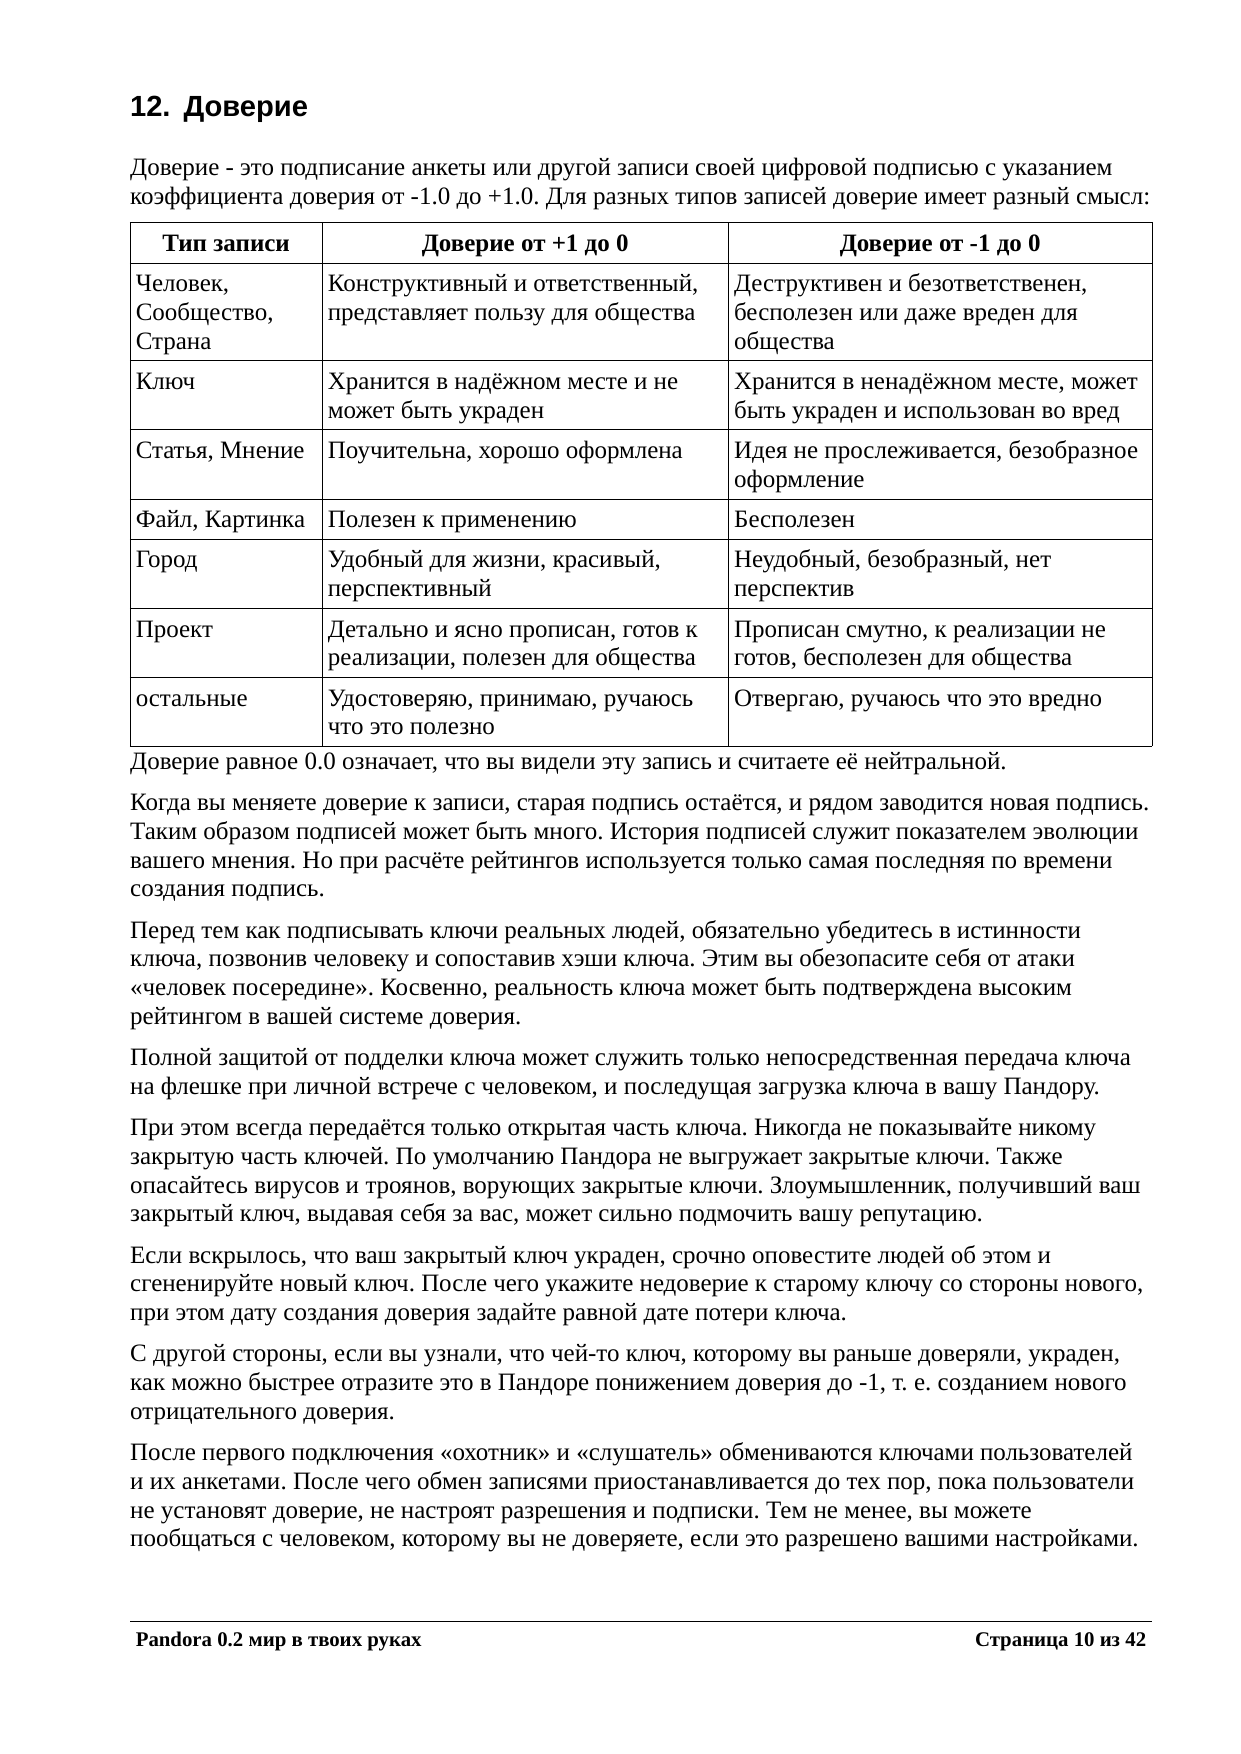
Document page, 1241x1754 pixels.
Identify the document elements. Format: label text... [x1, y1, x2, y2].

table_cell Неудобный, безобразный, нет перспектив [729, 540, 1152, 608]
table_cell Проект [131, 609, 322, 677]
table_header Тип записи [131, 223, 322, 262]
table_cell Полезен к применению [323, 500, 728, 539]
table_cell Файл, Картинка [131, 500, 322, 539]
text Перед тем как подписывать ключи реальных людей, обязательно убедитесь в истинности ключа, позвонив человеку и сопоставив хэши ключа. Этим вы обезопасите себя от атаки «человек посередине». Косвенно, реальность ключа может быть подтверждена высоким рейтингом в вашей системе доверия. [130, 915, 1152, 1030]
table_cell Город [131, 540, 322, 608]
table_cell Отвергаю, ручаюсь что это вредно [729, 678, 1152, 746]
table_cell Удобный для жизни, красивый, перспективный [323, 540, 728, 608]
table_cell Удостоверяю, принимаю, ручаюсь что это полезно [323, 678, 728, 746]
table_cell Детально и ясно прописан, готов к реализации, полезен для общества [323, 609, 728, 677]
text Когда вы меняете доверие к записи, старая подпись остаётся, и рядом заводится новая подпись. Таким образом подписей может быть много. История подписей служит показателем эволюции вашего мнения. Но при расчёте рейтингов используется только самая последняя по времени создания подпись. [130, 787, 1152, 902]
table_cell Хранится в ненадёжном месте, может быть украден и использован во вред [729, 361, 1152, 429]
table_cell Деструктивен и безответственен, бесполезен или даже вреден для общества [729, 264, 1152, 360]
text С другой стороны, если вы узнали, что чей-то ключ, которому вы раньше доверяли, украден, как можно быстрее отразите это в Пандоре понижением доверия до -1, т. е. созданием нового отрицательного доверия. [130, 1338, 1152, 1425]
table_cell Конструктивный и ответственный, представляет пользу для общества [323, 264, 728, 360]
text При этом всегда передаётся только открытая часть ключа. Никогда не показывайте никому закрытую часть ключей. По умолчанию Пандора не выгружает закрытые ключи. Также опасайтесь вирусов и троянов, ворующих закрытые ключи. Злоумышленник, получивший ваш закрытый ключ, выдавая себя за вас, может сильно подмочить вашу репутацию. [130, 1112, 1152, 1227]
text После первого подключения «охотник» и «слушатель» обмениваются ключами пользователей и их анкетами. После чего обмен записями приостанавливается до тех пор, пока пользователи не установят доверие, не настроят разрешения и подписки. Тем не менее, вы можете пообщаться с человеком, которому вы не доверяете, если это разрешено вашими настройками. [130, 1437, 1152, 1552]
table_cell Прописан смутно, к реализации не готов, бесполезен для общества [729, 609, 1152, 677]
table_cell Ключ [131, 361, 322, 429]
table_cell Идея не прослеживается, безобразное оформление [729, 430, 1152, 498]
table_header Доверие от -1 до 0 [729, 223, 1152, 262]
table_cell остальные [131, 678, 322, 746]
subtitle Доверие [130, 88, 1152, 122]
text Полной защитой от подделки ключа может служить только непосредственная передача ключа на флешке при личной встрече с человеком, и последущая загрузка ключа в вашу Пандору. [130, 1042, 1152, 1100]
text Доверие - это подписание анкеты или другой записи своей цифровой подписью с указанием коэффициента доверия от -1.0 до +1.0. Для разных типов записей доверие имеет разный смысл: [130, 152, 1152, 210]
table_cell Поучительна, хорошо оформлена [323, 430, 728, 498]
text Доверие равное 0.0 означает, что вы видели эту запись и считаете её нейтральной. [130, 747, 1152, 775]
table_cell Бесполезен [729, 500, 1152, 539]
table_cell Человек, Сообщество, Страна [131, 264, 322, 360]
table_cell Статья, Мнение [131, 430, 322, 498]
table_cell Хранится в надёжном месте и не может быть украден [323, 361, 728, 429]
table_header Доверие от +1 до 0 [323, 223, 728, 262]
text Если вскрылось, что ваш закрытый ключ украден, срочно оповестите людей об этом и сгененируйте новый ключ. После чего укажите недоверие к старому ключу со стороны нового, при этом дату создания доверия задайте равной дате потери ключа. [130, 1240, 1152, 1326]
